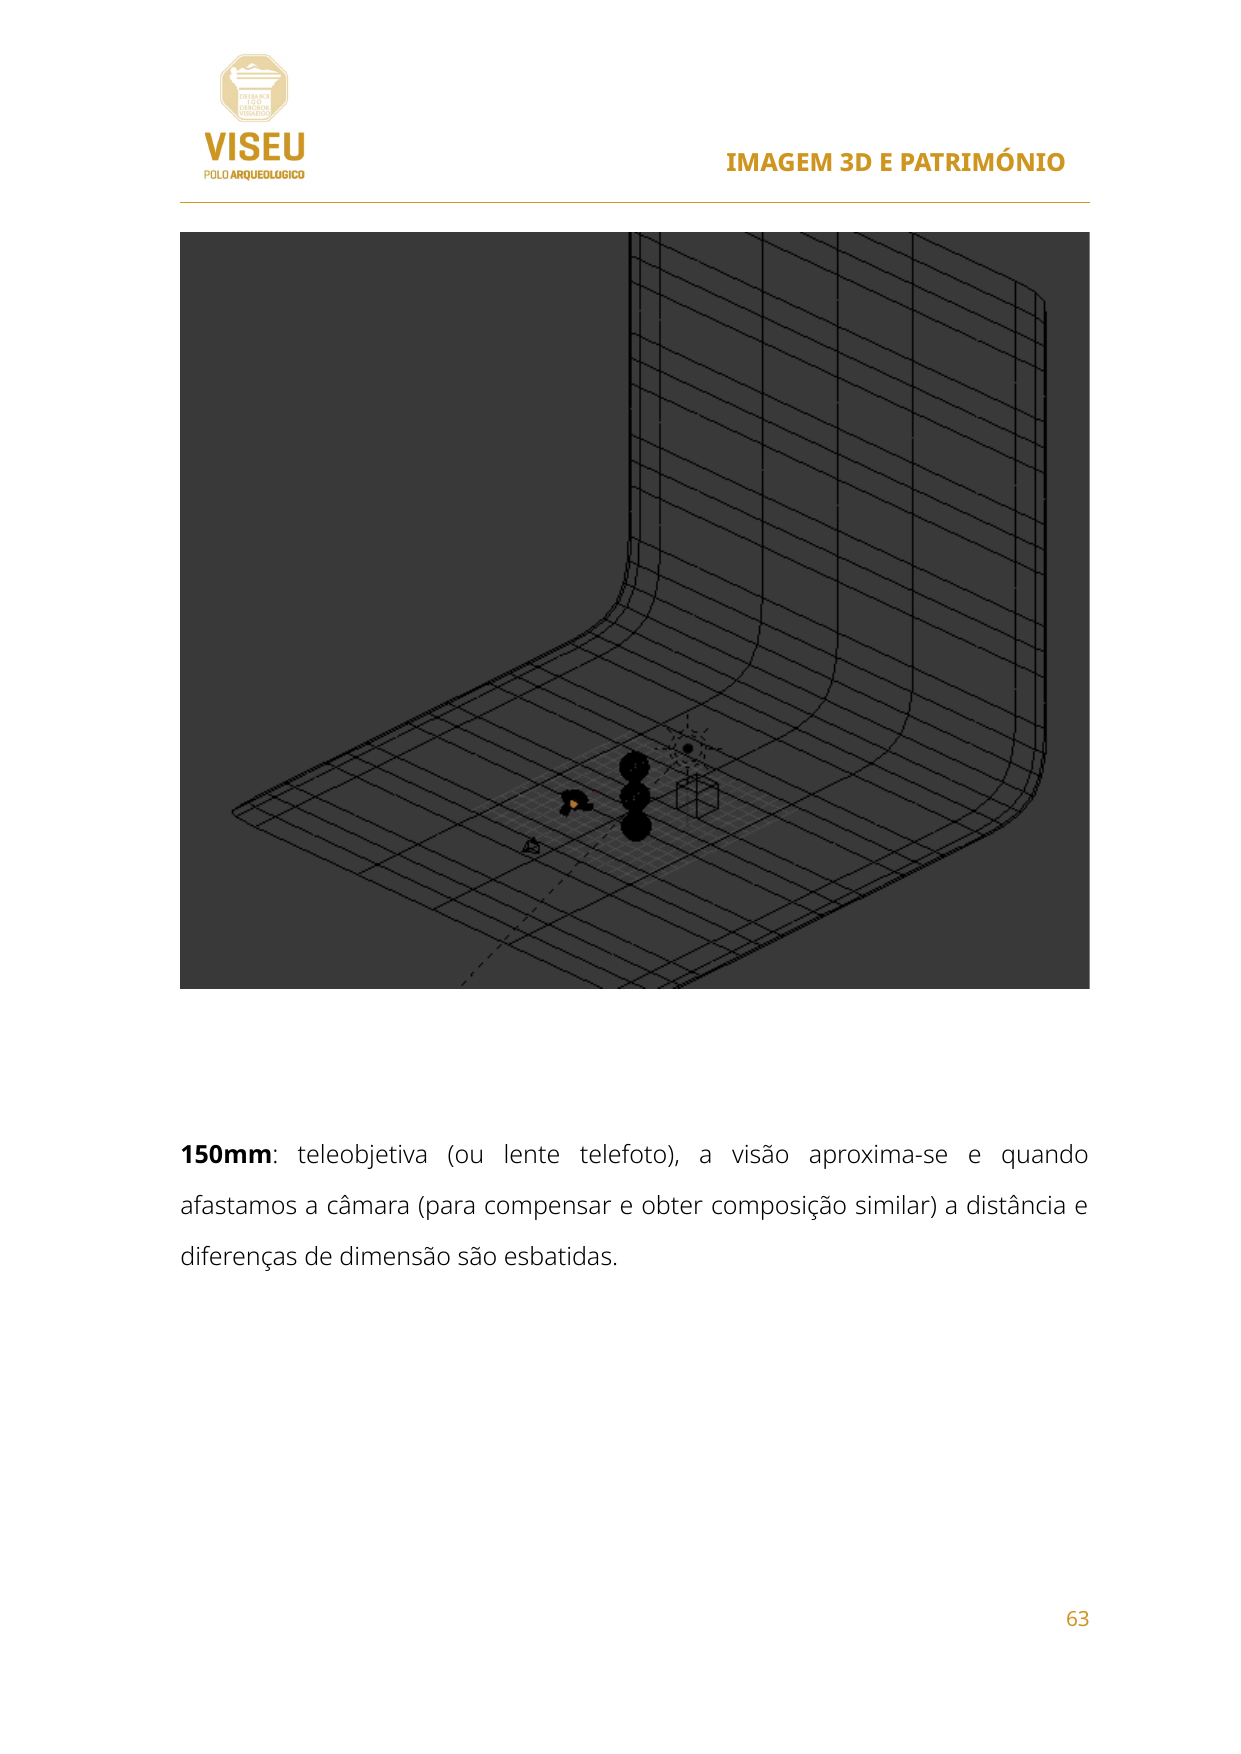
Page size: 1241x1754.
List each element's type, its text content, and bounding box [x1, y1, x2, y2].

text 150mm: teleobjetiva (ou lente telefoto), a visão aproxima-se e quando afastamos a câmara (para compensar e obter composição similar) a distância e diferenças de dimensão são esbatidas. [180, 1137, 1090, 1273]
picture [180, 232, 1090, 989]
